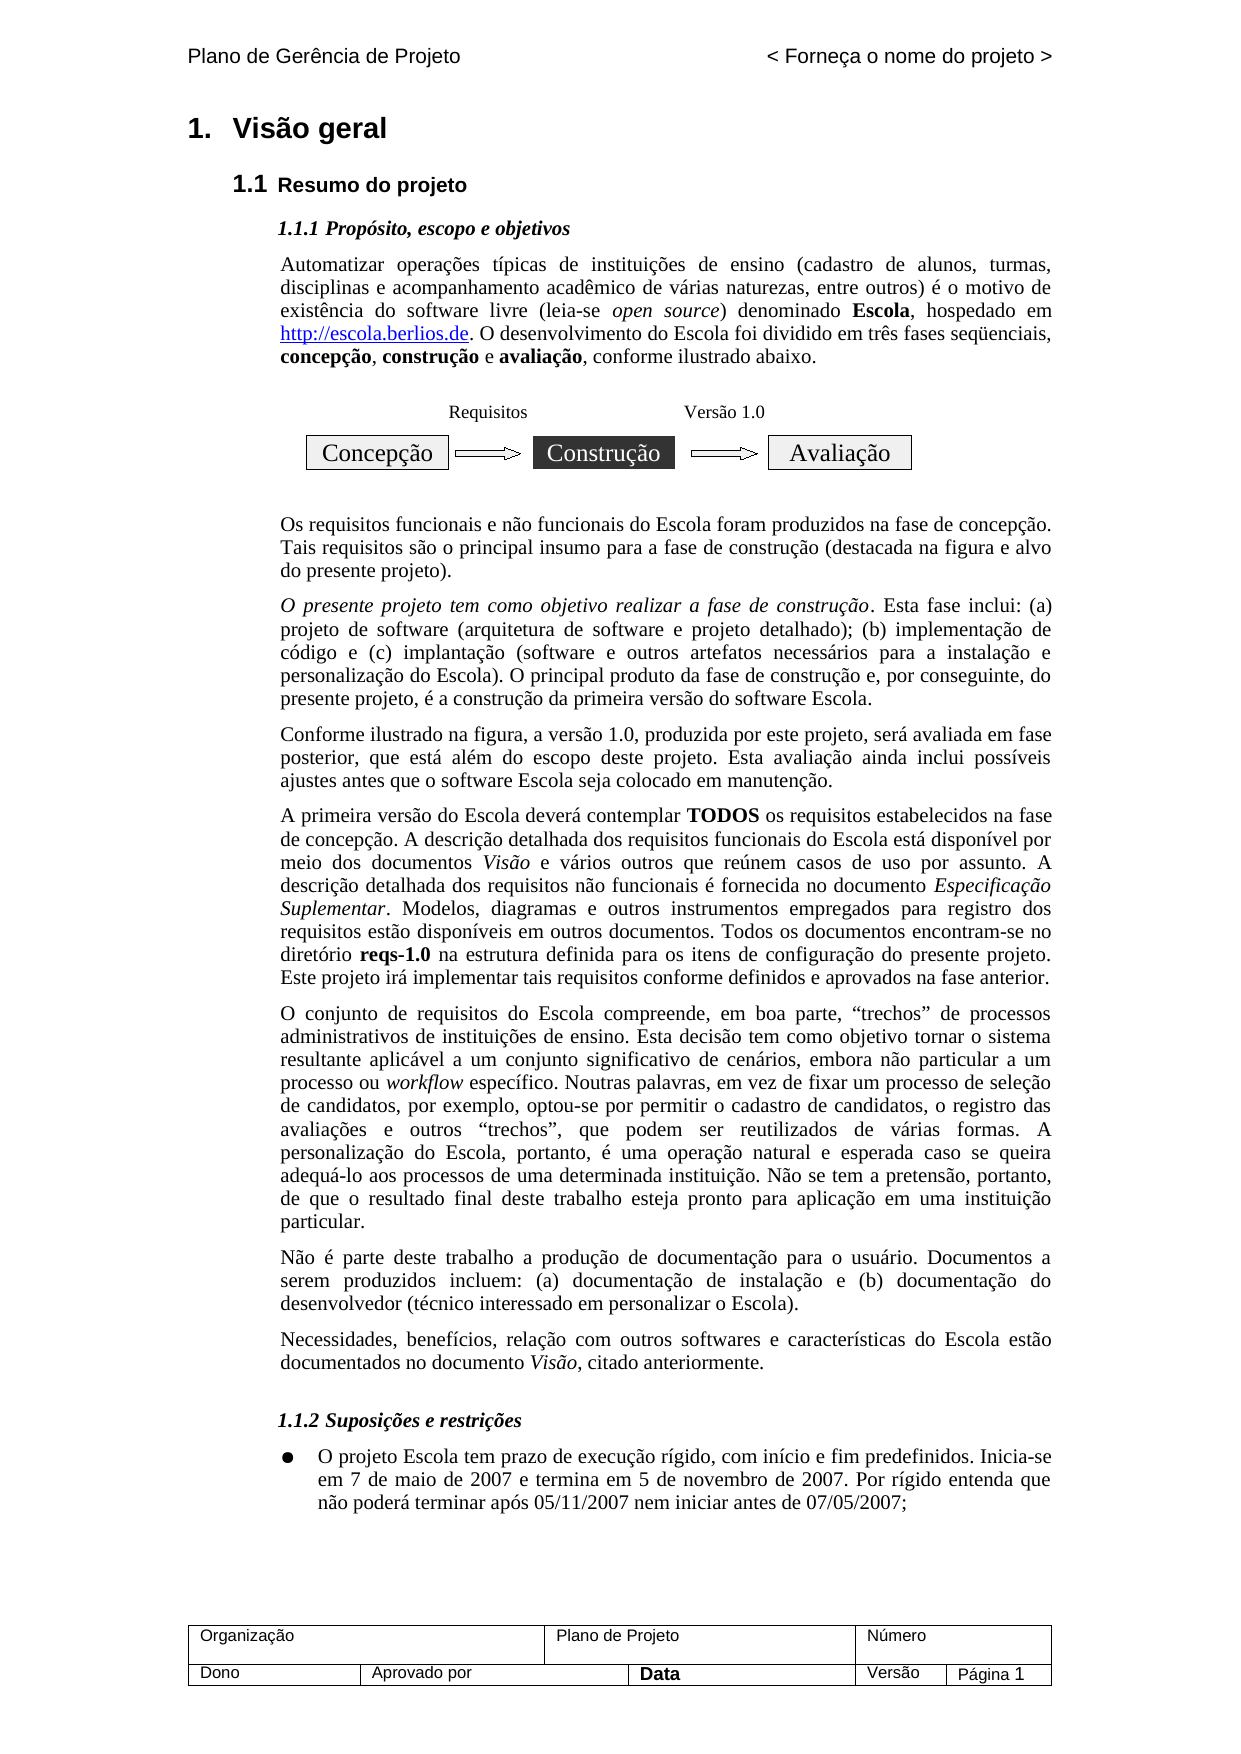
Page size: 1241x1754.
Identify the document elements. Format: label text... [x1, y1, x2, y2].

text Necessidades, benefícios, relação com outros softwares e características do Escola estão documentados no documento Visão, citado anteriormente. [280, 1327, 1053, 1374]
text A primeira versão do Escola deverá contemplar TODOS os requisitos estabelecidos na fase de concepção. A descrição detalhada dos requisitos funcionais do Escola está disponível por meio dos documentos Visão e vários outros que reúnem casos de uso por assunto. A descrição detalhada dos requisitos não funcionais é fornecida no documento Especificação Suplementar. Modelos, diagramas e outros instrumentos empregados para registro dos requisitos estão disponíveis em outros documentos. Todos os documentos encontram-se no diretório reqs-1.0 na estrutura definida para os itens de configuração do presente projeto. Este projeto irá implementar tais requisitos conforme definidos e aprovados na fase anterior. [280, 804, 1053, 989]
list O projeto Escola tem prazo de execução rígido, com início e fim predefinidos. Inicia-se em 7 de maio de 2007 e termina em 5 de novembro de 2007. Por rígido entenda que não poderá terminar após 05/11/2007 nem iniciar antes de 07/05/2007; [280, 1445, 1053, 1514]
subtitle Visão geral [187, 112, 1053, 145]
subtitle Suposições e restrições [277, 1409, 1053, 1432]
text Automatizar operações típicas de instituições de ensino (cadastro de alunos, turmas, disciplinas e acompanhamento acadêmico de várias naturezas, entre outros) é o motivo de existência do software livre (leia-se open source) denominado Escola, hospedado em http://escola.berlios.de. O desenvolvimento do Escola foi dividido em três fases seqüenciais, concepção, construção e avaliação, conforme ilustrado abaixo. [280, 252, 1053, 368]
subtitle Propósito, escopo e objetivos [277, 217, 1053, 240]
subtitle Resumo do projeto [232, 170, 1053, 198]
text O presente projeto tem como objetivo realizar a fase de construção. Esta fase inclui: (a) projeto de software (arquitetura de software e projeto detalhado); (b) implementação de código e (c) implantação (software e outros artefatos necessários para a instalação e personalização do Escola). O principal produto da fase de construção e, por conseguinte, do presente projeto, é a construção da primeira versão do software Escola. [280, 594, 1053, 710]
text Conforme ilustrado na figura, a versão 1.0, produzida por este projeto, será avaliada em fase posterior, que está além do escopo deste projeto. Esta avaliação ainda inclui possíveis ajustes antes que o software Escola seja colocado em manutenção. [280, 722, 1053, 792]
text Os requisitos funcionais e não funcionais do Escola foram produzidos na fase de concepção. Tais requisitos são o principal insumo para a fase de construção (destacada na figura e alvo do presente projeto). [280, 512, 1053, 582]
text O conjunto de requisitos do Escola compreende, em boa parte, “trechos” de processos administrativos de instituições de ensino. Esta decisão tem como objetivo tornar o sistema resultante aplicável a um conjunto significativo de cenários, embora não particular a um processo ou workflow específico. Noutras palavras, em vez de fixar um processo de seleção de candidatos, por exemplo, optou-se por permitir o cadastro de candidatos, o registro das avaliações e outros “trechos”, que podem ser reutilizados de várias formas. A personalização do Escola, portanto, é uma operação natural e esperada caso se queira adequá-lo aos processos de uma determinada instituição. Não se tem a pretensão, portanto, de que o resultado final deste trabalho esteja pronto para aplicação em uma instituição particular. [280, 1002, 1053, 1233]
text Não é parte deste trabalho a produção de documentação para o usuário. Documentos a serem produzidos incluem: (a) documentação de instalação e (b) documentação do desenvolvedor (técnico interessado em personalizar o Escola). [280, 1246, 1053, 1315]
